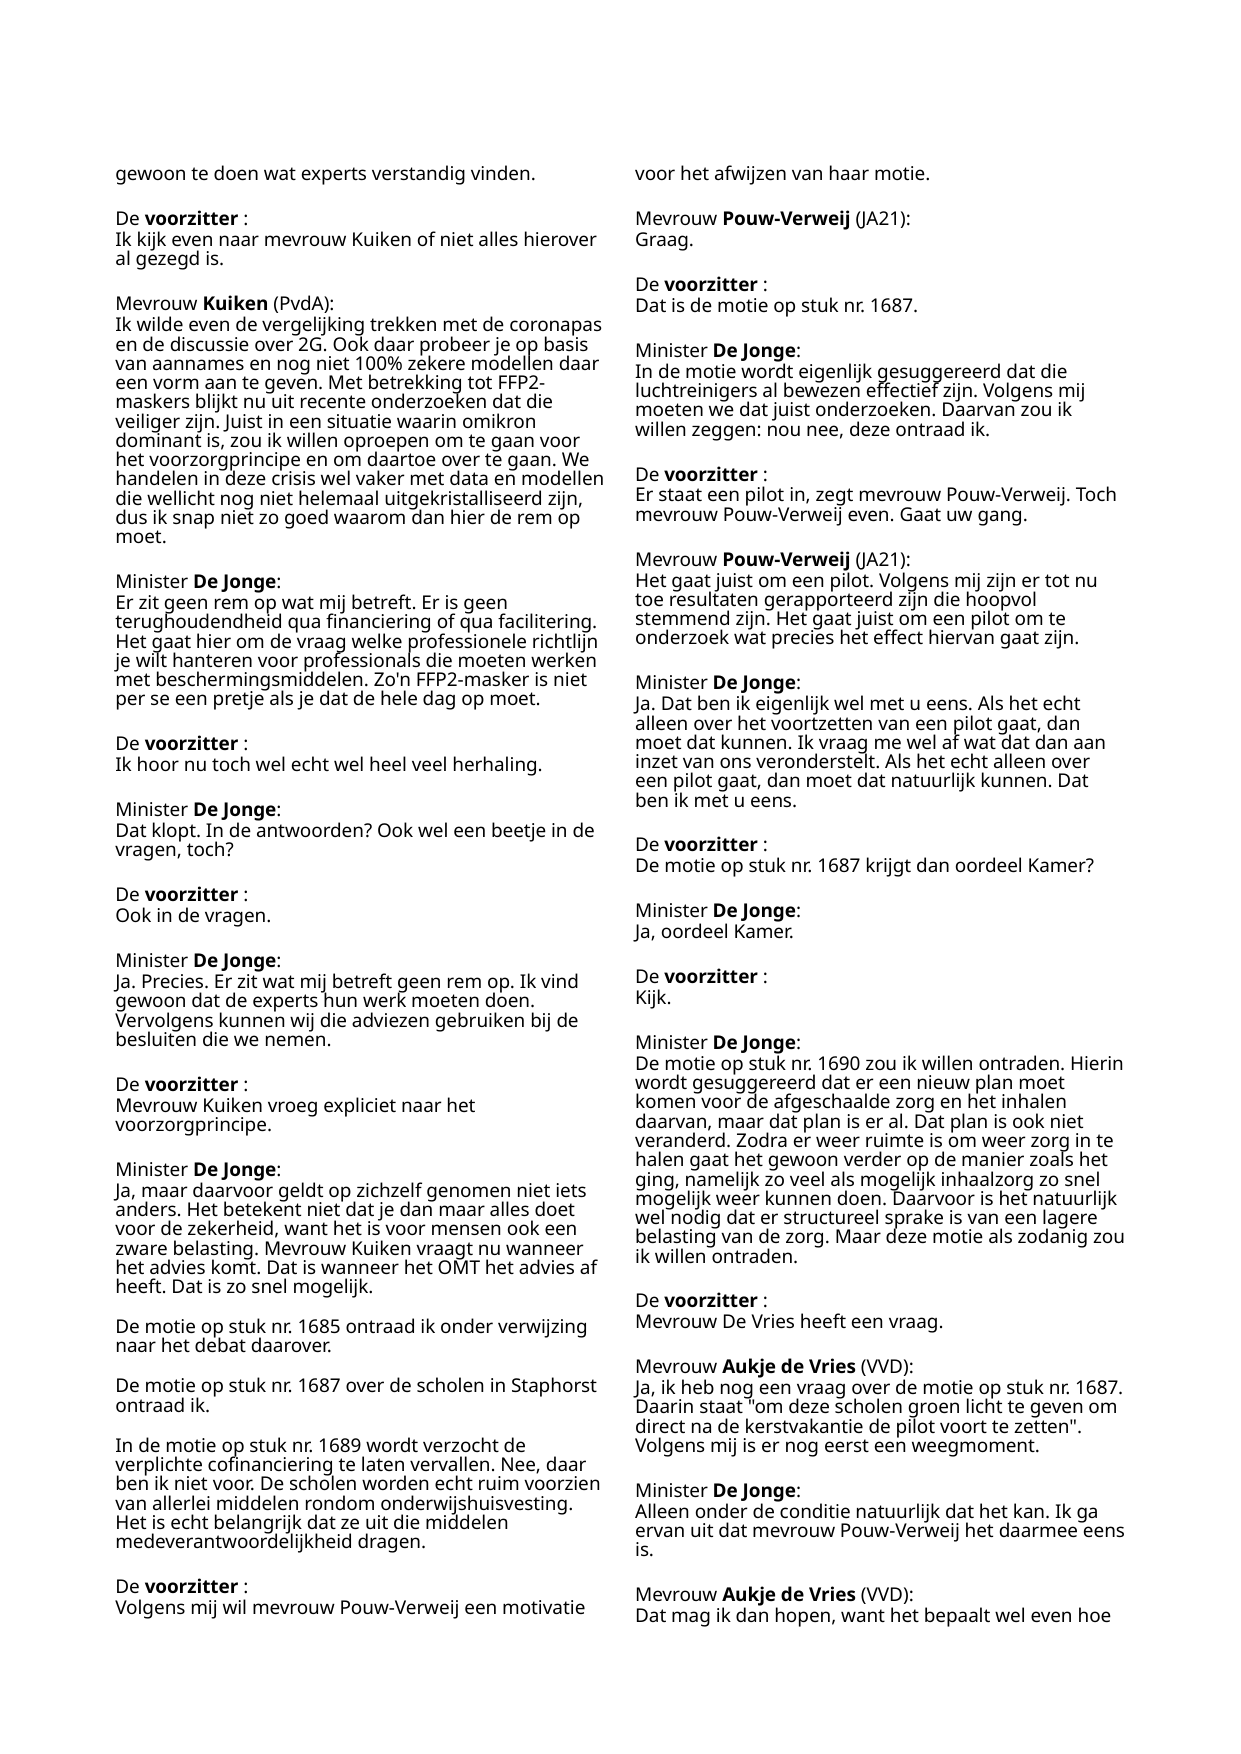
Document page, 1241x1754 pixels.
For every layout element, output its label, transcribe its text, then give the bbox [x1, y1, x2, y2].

text Minister De Jonge: [115, 796, 605, 822]
text De voorzitter : [635, 832, 1125, 857]
text De voorzitter : [115, 205, 605, 231]
text Dat mag ik dan hopen, want het bepaalt wel even hoe [635, 1607, 1125, 1627]
text Ook in de vragen. [115, 907, 605, 926]
text In de motie op stuk nr. 1689 wordt verzocht de verplichte cofinanciering te laten vervallen. Nee, daar ben ik niet voor. De scholen worden echt ruim voorzien van allerlei middelen rondom onderwijshuisvesting. Het is echt belangrijk dat ze uit die middelen medeverantwoordelijkheid dragen. [115, 1437, 605, 1552]
text De voorzitter : [115, 1573, 605, 1599]
text Ik hoor nu toch wel echt wel heel veel herhaling. [115, 756, 605, 776]
text De voorzitter : [635, 271, 1125, 297]
text Ja. Dat ben ik eigenlijk wel met u eens. Als het echt alleen over het voortzetten van een pilot gaat, dan moet dat kunnen. Ik vraag me wel af wat dat dan aan inzet van ons veronderstelt. Als het echt alleen over een pilot gaat, dan moet dat natuurlijk kunnen. Dat ben ik met u eens. [635, 695, 1125, 811]
text voor het afwijzen van haar motie. [635, 165, 1125, 184]
text Mevrouw De Vries heeft een vraag. [635, 1313, 1125, 1333]
text Dat is de motie op stuk nr. 1687. [635, 297, 1125, 316]
text Mevrouw Aukje de Vries (VVD): [635, 1353, 1125, 1379]
text Mevrouw Pouw-Verweij (JA21): [635, 205, 1125, 231]
text De voorzitter : [635, 461, 1125, 486]
text Ja, oordeel Kamer. [635, 923, 1125, 942]
text Minister De Jonge: [115, 1156, 605, 1182]
text Volgens mij wil mevrouw Pouw-Verweij een motivatie [115, 1599, 605, 1618]
text De motie op stuk nr. 1687 over de scholen in Staphorst ontraad ik. [115, 1377, 605, 1416]
text Minister De Jonge: [635, 1477, 1125, 1503]
text Alleen onder de conditie natuurlijk dat het kan. Ik ga ervan uit dat mevrouw Pouw-Verweij het daarmee eens is. [635, 1503, 1125, 1561]
text De motie op stuk nr. 1687 krijgt dan oordeel Kamer? [635, 857, 1125, 877]
text De motie op stuk nr. 1690 zou ik willen ontraden. Hierin wordt gesuggereerd dat er een nieuw plan moet komen voor de afgeschaalde zorg en het inhalen daarvan, maar dat plan is er al. Dat plan is ook niet veranderd. Zodra er weer ruimte is om weer zorg in te halen gaat het gewoon verder op de manier zoals het ging, namelijk zo veel als mogelijk inhaalzorg zo snel mogelijk weer kunnen doen. Daarvoor is het natuurlijk wel nodig dat er structureel sprake is van een lagere belasting van de zorg. Maar deze motie als zodanig zou ik willen ontraden. [635, 1055, 1125, 1267]
text Ja. Precies. Er zit wat mij betreft geen rem op. Ik vind gewoon dat de experts hun werk moeten doen. Vervolgens kunnen wij die adviezen gebruiken bij de besluiten die we nemen. [115, 973, 605, 1050]
text Mevrouw Pouw-Verweij (JA21): [635, 546, 1125, 572]
text Ik kijk even naar mevrouw Kuiken of niet alles hierover al gezegd is. [115, 231, 605, 270]
text De voorzitter : [115, 1071, 605, 1097]
text Het gaat juist om een pilot. Volgens mij zijn er tot nu toe resultaten gerapporteerd zijn die hoopvol stemmend zijn. Het gaat juist om een pilot om te onderzoek wat precies het effect hiervan gaat zijn. [635, 572, 1125, 649]
text Mevrouw Kuiken (PvdA): [115, 291, 605, 316]
text Minister De Jonge: [635, 897, 1125, 923]
text Kijk. [635, 989, 1125, 1008]
text Ja, ik heb nog een vraag over de motie op stuk nr. 1687. Daarin staat "om deze scholen groen licht te geven om direct na de kerstvakantie de pilot voort te zetten". Volgens mij is er nog eerst een weegmoment. [635, 1379, 1125, 1456]
text Mevrouw Kuiken vroeg expliciet naar het voorzorgprincipe. [115, 1097, 605, 1135]
text De voorzitter : [115, 881, 605, 907]
text Er zit geen rem op wat mij betreft. Er is geen terughoudendheid qua financiering of qua facilitering. Het gaat hier om de vraag welke professionele richtlijn je wilt hanteren voor professionals die moeten werken met beschermingsmiddelen. Zo'n FFP2-masker is niet per se een pretje als je dat de hele dag op moet. [115, 594, 605, 710]
text Minister De Jonge: [635, 669, 1125, 695]
text De voorzitter : [115, 731, 605, 756]
text Minister De Jonge: [115, 947, 605, 973]
text Graag. [635, 231, 1125, 250]
text Ik wilde even de vergelijking trekken met de coronapas en de discussie over 2G. Ook daar probeer je op basis van aannames en nog niet 100% zekere modellen daar een vorm aan te geven. Met betrekking tot FFP2-maskers blijkt nu uit recente onderzoeken dat die veiliger zijn. Juist in een situatie waarin omikron dominant is, zou ik willen oproepen om te gaan voor het voorzorgprincipe en om daartoe over te gaan. We handelen in deze crisis wel vaker met data en modellen die wellicht nog niet helemaal uitgekristalliseerd zijn, dus ik snap niet zo goed waarom dan hier de rem op moet. [115, 316, 605, 547]
text De motie op stuk nr. 1685 ontraad ik onder verwijzing naar het debat daarover. [115, 1318, 605, 1357]
text De voorzitter : [635, 963, 1125, 989]
text In de motie wordt eigenlijk gesuggereerd dat die luchtreinigers al bewezen effectief zijn. Volgens mij moeten we dat juist onderzoeken. Daarvan zou ik willen zeggen: nou nee, deze ontraad ik. [635, 363, 1125, 440]
text Er staat een pilot in, zegt mevrouw Pouw-Verweij. Toch mevrouw Pouw-Verweij even. Gaat uw gang. [635, 486, 1125, 525]
text Minister De Jonge: [635, 1029, 1125, 1055]
text Minister De Jonge: [115, 568, 605, 594]
text gewoon te doen wat experts verstandig vinden. [115, 165, 605, 184]
text Ja, maar daarvoor geldt op zichzelf genomen niet iets anders. Het betekent niet dat je dan maar alles doet voor de zekerheid, want het is voor mensen ook een zware belasting. Mevrouw Kuiken vraagt nu wanneer het advies komt. Dat is wanneer het OMT het advies af heeft. Dat is zo snel mogelijk. [115, 1182, 605, 1297]
text De voorzitter : [635, 1288, 1125, 1313]
text Minister De Jonge: [635, 337, 1125, 363]
text Mevrouw Aukje de Vries (VVD): [635, 1582, 1125, 1607]
text Dat klopt. In de antwoorden? Ook wel een beetje in de vragen, toch? [115, 822, 605, 861]
